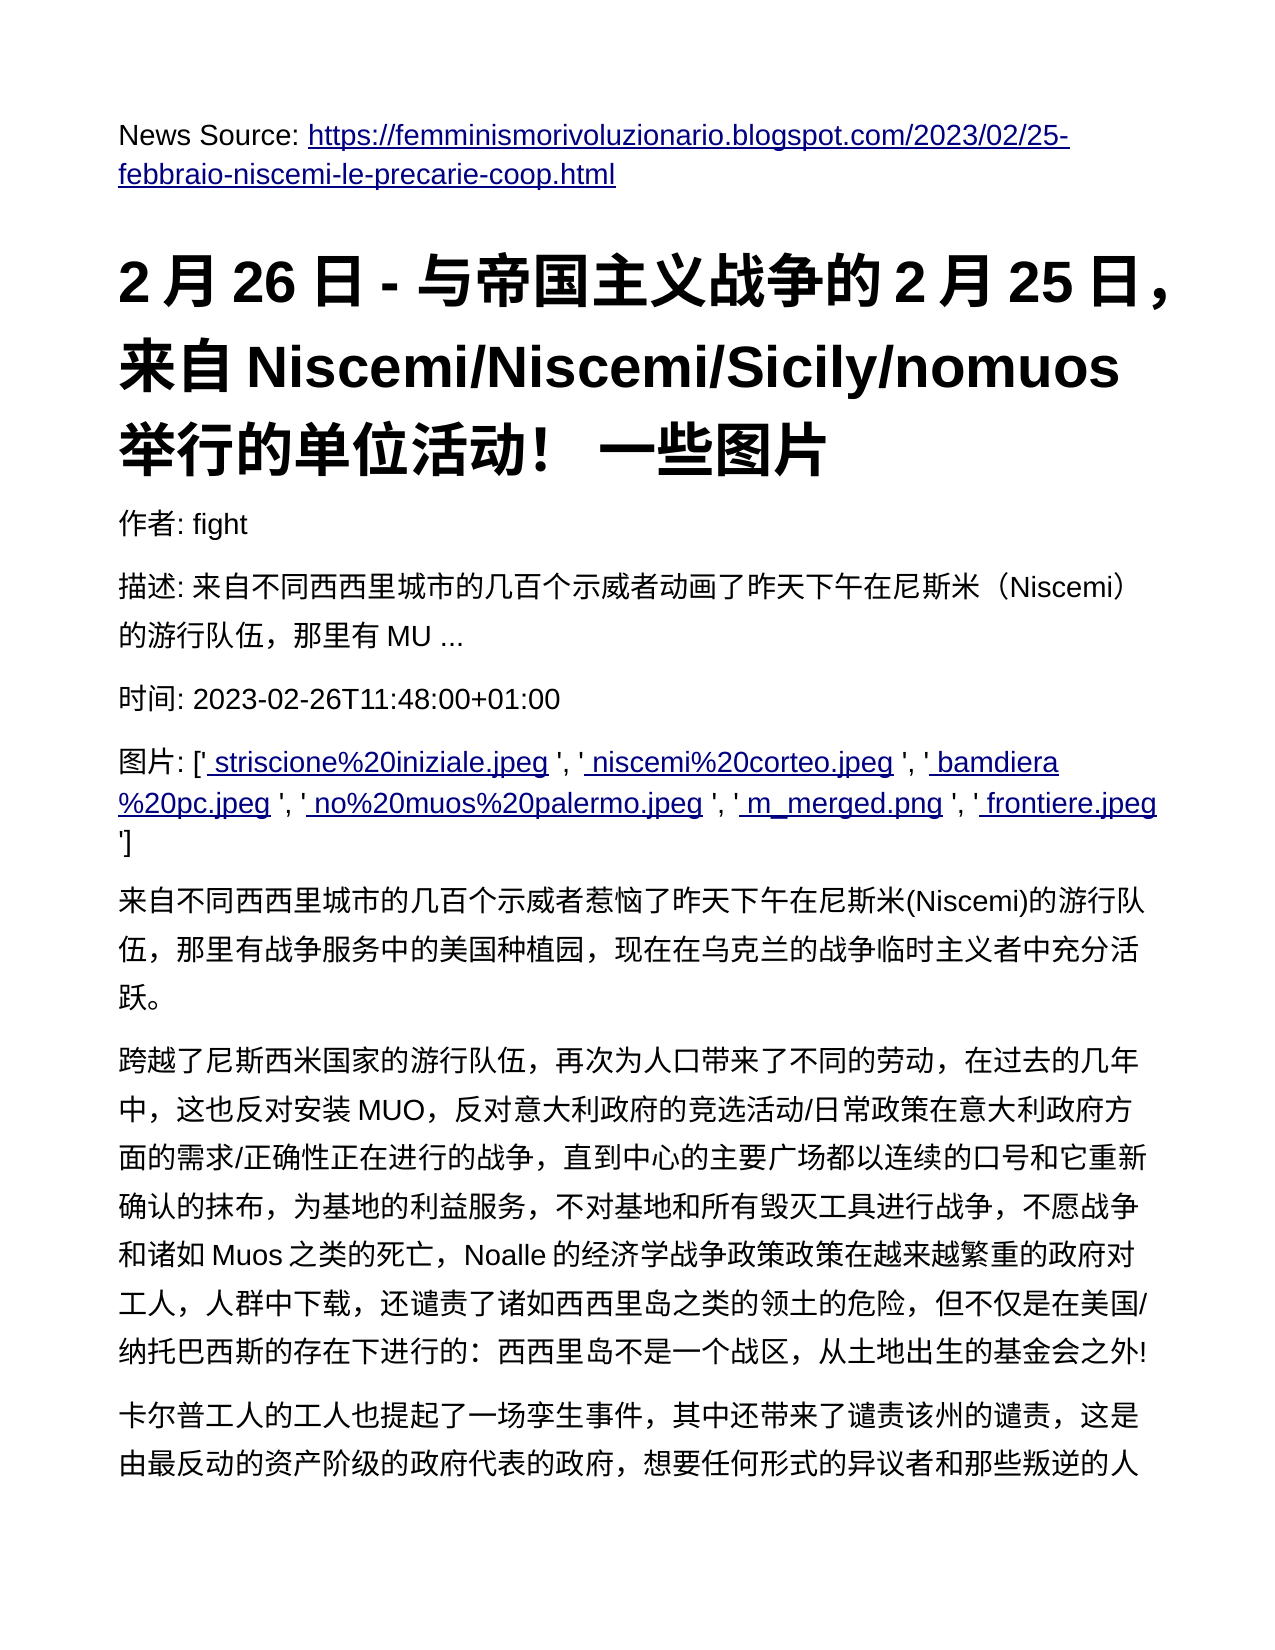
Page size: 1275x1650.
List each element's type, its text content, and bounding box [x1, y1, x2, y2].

text 跨越了尼斯西米国家的游行队伍，再次为人口带来了不同的劳动，在过去的几年中，这也反对安装MUO，反对意大利政府的竞选活动/日常政策在意大利政府方面的需求/正确性正在进行的战争，直到中心的主要广场都以连续的口号和它重新确认的抹布，为基地的利益服务，不对基地和所有毁灭工具进行战争，不愿战争和诸如Muos之类的死亡，Noalle的经济学战争政策政策在越来越繁重的政府对工人，人群中下载，还谴责了诸如西西里岛之类的领土的危险，但不仅是在美国/纳托巴西斯的存在下进行的：西西里岛不是一个战区，从土地出生的基金会之外! [118, 1038, 1157, 1371]
text 卡尔普工人的工人也提起了一场孪生事件，其中还带来了谴责该州的谴责，这是由最反动的资产阶级的政府代表的政府，想要任何形式的异议者和那些叛逆的人 [118, 1392, 1157, 1483]
text 来自不同西西里城市的几百个示威者惹恼了昨天下午在尼斯米(Niscemi)的游行队伍，那里有战争服务中的美国种植园，现在在乌克兰的战争临时主义者中充分活跃。 [118, 878, 1157, 1017]
text 图片: [' striscione%20iniziale.jpeg ', ' niscemi%20corteo.jpeg ', ' bamdiera%20pc.jpeg ', ' no%20muos%20palermo.jpeg ', ' m_merged.png ', ' frontiere.jpeg '] [118, 739, 1157, 858]
text News Source: https://femminismorivoluzionario.blogspot.com/2023/02/25-febbraio-niscemi-le-precarie-coop.html [118, 118, 1157, 190]
subtitle 2月26日 - 与帝国主义战争的2月25日，来自Niscemi/Niscemi/Sicily/nomuos举行的单位活动！ 一些图片 [118, 235, 1157, 488]
text 描述: 来自不同西西里城市的几百个示威者动画了昨天下午在尼斯米（Niscemi）的游行队伍，那里有MU ... [118, 564, 1157, 655]
text 时间: 2023-02-26T11:48:00+01:00 [118, 676, 1157, 718]
text 作者: fight [118, 501, 1157, 543]
